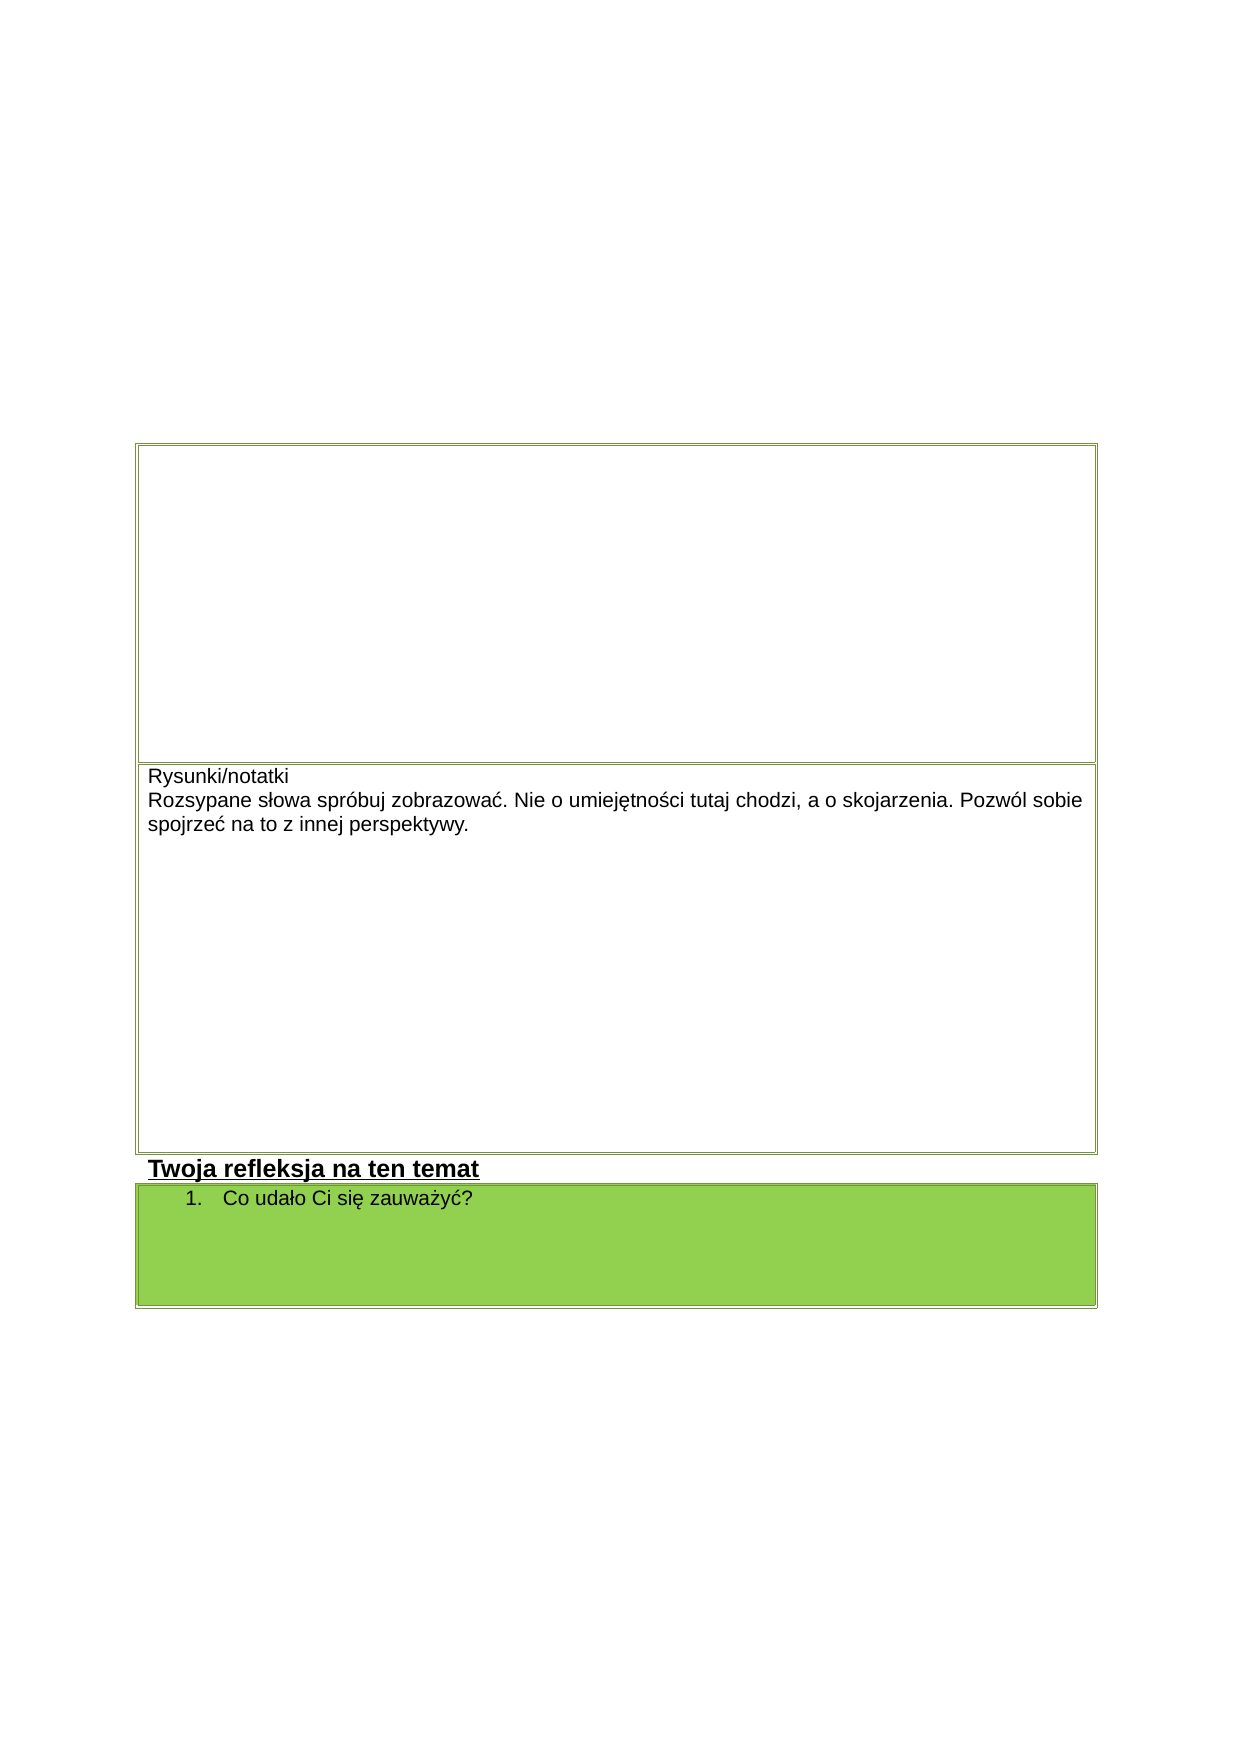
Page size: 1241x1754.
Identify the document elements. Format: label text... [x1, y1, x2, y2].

table_header Co udało Ci się zauważyć? [139, 1186, 1095, 1305]
table_cell Rysunki/notatki Rozsypane słowa spróbuj zobrazować. Nie o umiejętności tutaj chodzi, a o skojarzenia. Pozwól sobie spojrzeć na to z innej perspektywy. [139, 765, 1095, 1152]
text Twoja refleksja na ten temat [148, 1155, 1092, 1183]
table_header [139, 446, 1095, 762]
